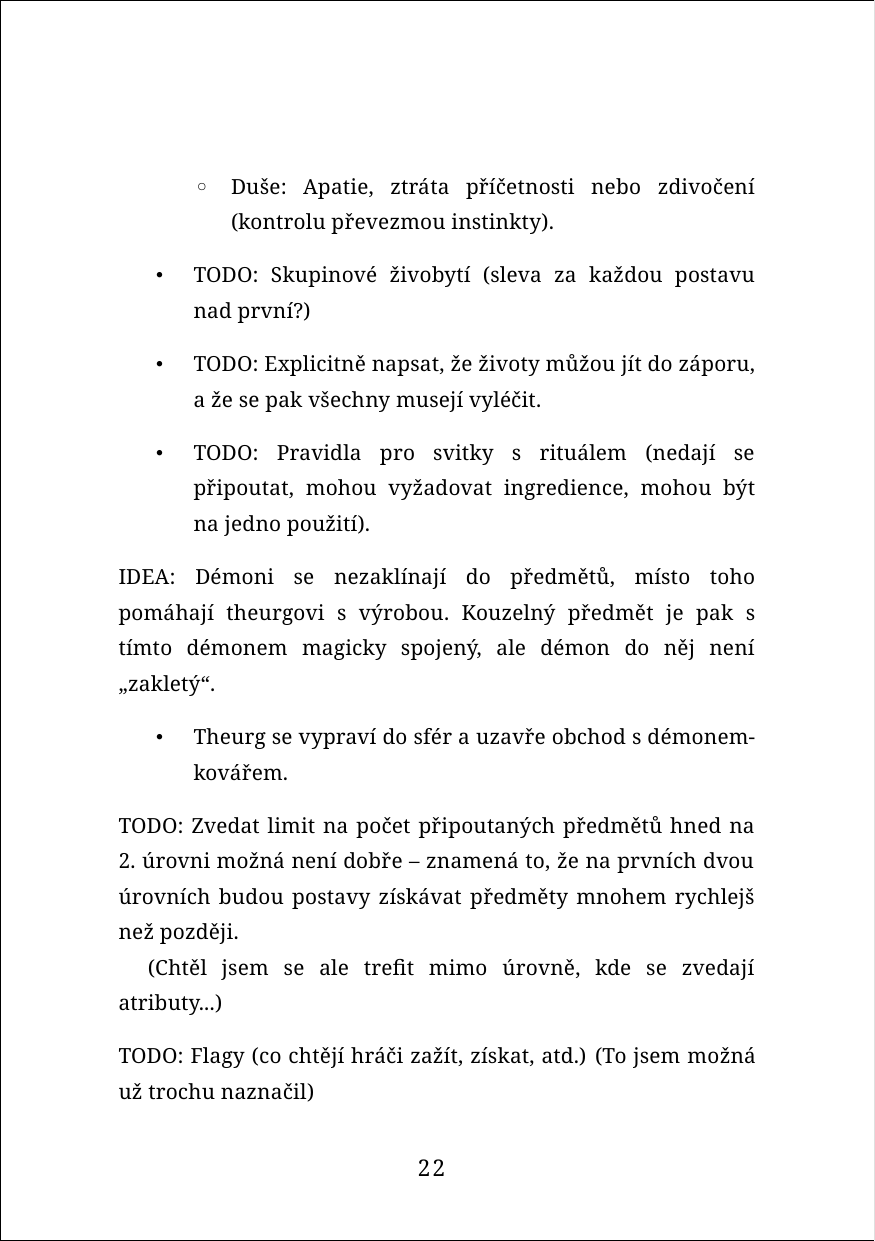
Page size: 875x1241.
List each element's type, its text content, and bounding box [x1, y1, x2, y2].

list TODO: Skupinové živobytí (sleva za každou postavu nad první?) [156, 261, 756, 324]
list TODO: Pravidla pro svitky s rituálem (nedají se připoutat, mohou vyžadovat ingredience, mohou být na jedno použití). [156, 438, 756, 537]
list Duše: Apatie, ztráta příčetnosti nebo zdivočení (kontrolu převezmou instinkty). [193, 172, 756, 236]
list Theurg se vypraví do sfér a uzavře obchod s démonem-kovářem. [156, 722, 756, 786]
list TODO: Explicitně napsat, že životy můžou jít do záporu, a že se pak všechny musejí vyléčit. [156, 349, 756, 413]
text IDEA: Démoni se nezaklínají do předmětů, místo toho pomáhají theurgovi s výrobou. Kouzelný předmět je pak s tímto démonem magicky spojený, ale démon do něj není „zakletý“. [118, 562, 756, 697]
text TODO: Flagy (co chtějí hráči zažít, získat, atd.) (To jsem možná už trochu naznačil) [118, 1042, 756, 1106]
text TODO: Zvedat limit na počet připoutaných předmětů hned na 2. úrovni možná není dobře – znamená to, že na prvních dvou úrovních budou postavy získávat předměty mnohem rychlejš než později. (Chtěl jsem se ale trefit mimo úrovně, kde se zvedají atributy...) [118, 811, 756, 1017]
